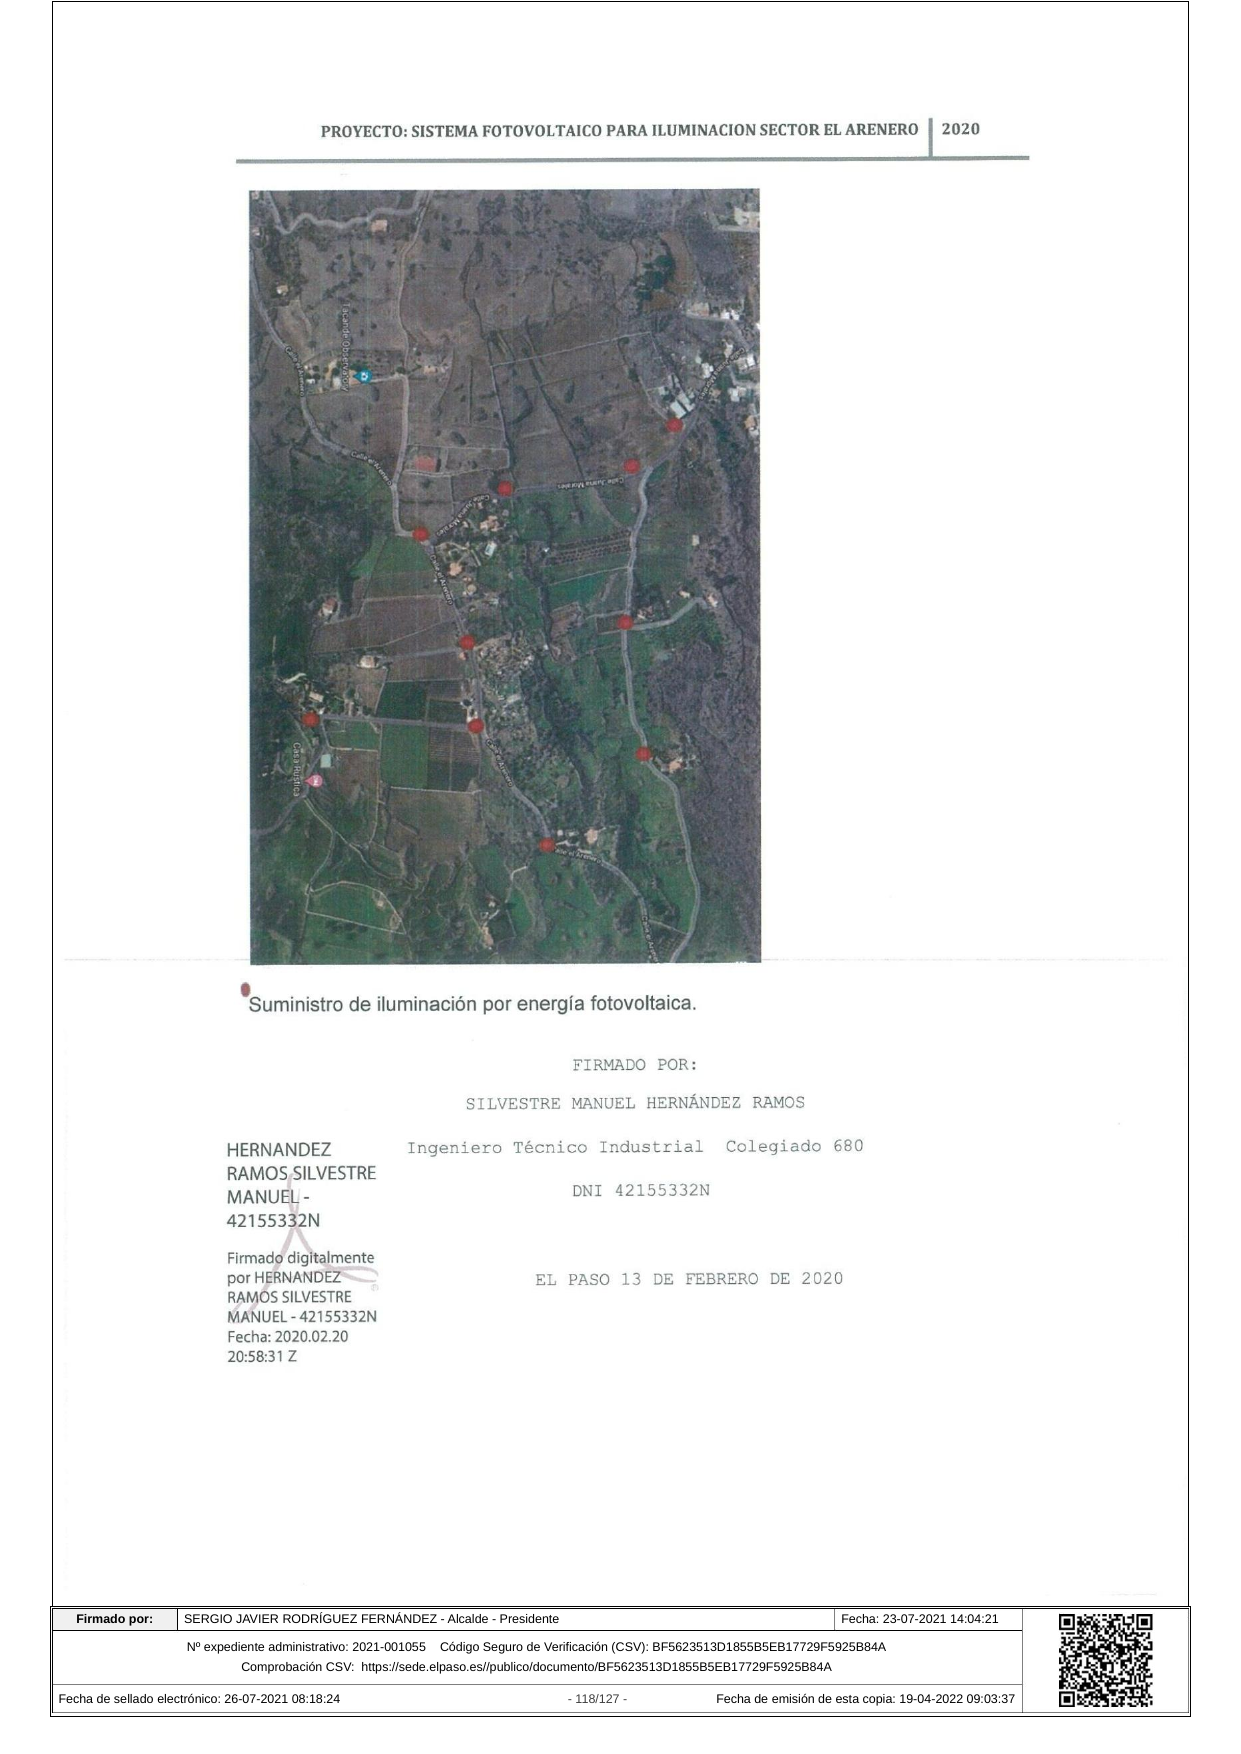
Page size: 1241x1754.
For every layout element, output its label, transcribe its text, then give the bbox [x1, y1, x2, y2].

text Firmado por: [76, 1612, 172, 1626]
picture [53, 2, 1188, 1606]
text Comprobación CSV: https://sede.elpaso.es//publico/documento/BF5623513D1855B5EB17729F5925B84A [241, 1661, 912, 1674]
text Fecha: 23-07-2021 14:04:21 [841, 1612, 1022, 1626]
text Fecha de emisión de esta copia: 19-04-2022 09:03:37 [716, 1692, 1041, 1706]
text - 118/127 - [568, 1693, 647, 1707]
picture [51, 1607, 1190, 1716]
text Nº expediente administrativo: 2021-001055 Código Seguro de Verificación (CSV): BF5623513D1855B5EB17729F5925B84A [187, 1640, 912, 1654]
text SERGIO JAVIER RODRÍGUEZ FERNÁNDEZ - Alcalde - Presidente [184, 1612, 586, 1626]
text Fecha de sellado electrónico: 26-07-2021 08:18:24 [58, 1692, 365, 1706]
